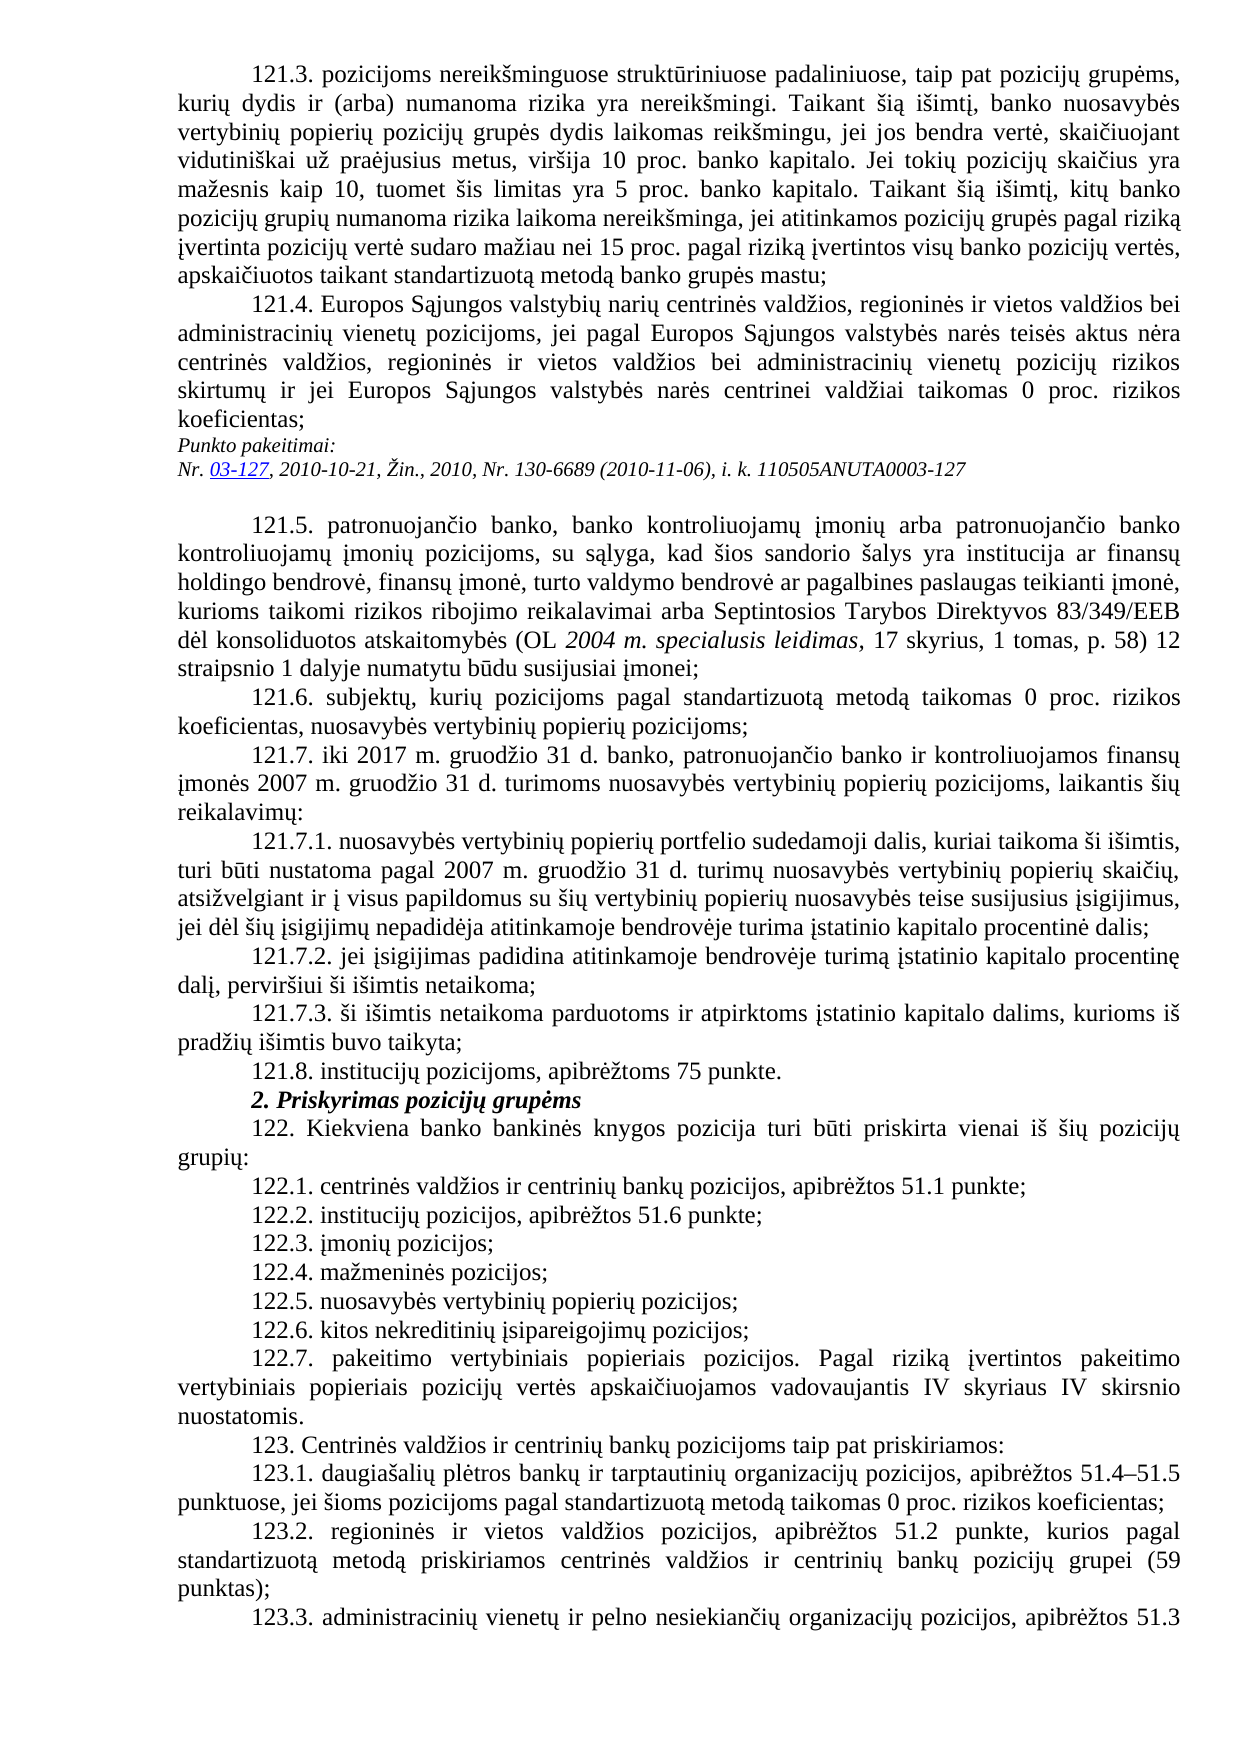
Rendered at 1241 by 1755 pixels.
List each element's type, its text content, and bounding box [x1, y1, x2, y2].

text Punkto pakeitimai: [177, 433, 1181, 457]
text 122.4. mažmeninės pozicijos; [177, 1257, 1181, 1286]
text 121.7.2. jei įsigijimas padidina atitinkamoje bendrovėje turimą įstatinio kapitalo procentinę dalį, perviršiui ši išimtis netaikoma; [177, 941, 1181, 998]
text Nr. 03-127, 2010-10-21, Žin., 2010, Nr. 130-6689 (2010-11-06), i. k. 110505ANUTA0003-127 [177, 457, 1181, 481]
text 121.7.3. ši išimtis netaikoma parduotoms ir atpirktoms įstatinio kapitalo dalims, kurioms iš pradžių išimtis buvo taikyta; [177, 998, 1181, 1056]
text 122.6. kitos nekreditinių įsipareigojimų pozicijos; [177, 1315, 1181, 1343]
text 122.5. nuosavybės vertybinių popierių pozicijos; [177, 1286, 1181, 1315]
text 123.1. daugiašalių plėtros bankų ir tarptautinių organizacijų pozicijos, apibrėžtos 51.4–51.5 punktuose, jei šioms pozicijoms pagal standartizuotą metodą taikomas 0 proc. rizikos koeficientas; [177, 1458, 1181, 1516]
text 123.2. regioninės ir vietos valdžios pozicijos, apibrėžtos 51.2 punkte, kurios pagal standartizuotą metodą priskiriamos centrinės valdžios ir centrinių bankų pozicijų grupei (59 punktas); [177, 1516, 1181, 1602]
text 122.7. pakeitimo vertybiniais popieriais pozicijos. Pagal riziką įvertintos pakeitimo vertybiniais popieriais pozicijų vertės apskaičiuojamos vadovaujantis IV skyriaus IV skirsnio nuostatomis. [177, 1343, 1181, 1430]
text 2. Priskyrimas pozicijų grupėms [177, 1085, 1181, 1113]
text 123.3. administracinių vienetų ir pelno nesiekiančių organizacijų pozicijos, apibrėžtos 51.3 [177, 1602, 1181, 1631]
text 122. Kiekviena banko bankinės knygos pozicija turi būti priskirta vienai iš šių pozicijų grupių: [177, 1113, 1181, 1171]
text 121.7. iki 2017 m. gruodžio 31 d. banko, patronuojančio banko ir kontroliuojamos finansų įmonės 2007 m. gruodžio 31 d. turimoms nuosavybės vertybinių popierių pozicijoms, laikantis šių reikalavimų: [177, 740, 1181, 826]
text 122.3. įmonių pozicijos; [177, 1228, 1181, 1257]
text 122.2. institucijų pozicijos, apibrėžtos 51.6 punkte; [177, 1200, 1181, 1228]
text 121.5. patronuojančio banko, banko kontroliuojamų įmonių arba patronuojančio banko kontroliuojamų įmonių pozicijoms, su sąlyga, kad šios sandorio šalys yra institucija ar finansų holdingo bendrovė, finansų įmonė, turto valdymo bendrovė ar pagalbines paslaugas teikianti įmonė, kurioms taikomi rizikos ribojimo reikalavimai arba Septintosios Tarybos Direktyvos 83/349/EEB dėl konsoliduotos atskaitomybės (OL 2004 m. specialusis leidimas, 17 skyrius, 1 tomas, p. 58) 12 straipsnio 1 dalyje numatytu būdu susijusiai įmonei; [177, 510, 1181, 682]
text 122.1. centrinės valdžios ir centrinių bankų pozicijos, apibrėžtos 51.1 punkte; [177, 1171, 1181, 1200]
text 121.4. Europos Sąjungos valstybių narių centrinės valdžios, regioninės ir vietos valdžios bei administracinių vienetų pozicijoms, jei pagal Europos Sąjungos valstybės narės teisės aktus nėra centrinės valdžios, regioninės ir vietos valdžios bei administracinių vienetų pozicijų rizikos skirtumų ir jei Europos Sąjungos valstybės narės centrinei valdžiai taikomas 0 proc. rizikos koeficientas; [177, 289, 1181, 433]
text 121.7.1. nuosavybės vertybinių popierių portfelio sudedamoji dalis, kuriai taikoma ši išimtis, turi būti nustatoma pagal 2007 m. gruodžio 31 d. turimų nuosavybės vertybinių popierių skaičių, atsižvelgiant ir į visus papildomus su šių vertybinių popierių nuosavybės teise susijusius įsigijimus, jei dėl šių įsigijimų nepadidėja atitinkamoje bendrovėje turima įstatinio kapitalo procentinė dalis; [177, 826, 1181, 941]
text 121.3. pozicijoms nereikšminguose struktūriniuose padaliniuose, taip pat pozicijų grupėms, kurių dydis ir (arba) numanoma rizika yra nereikšmingi. Taikant šią išimtį, banko nuosavybės vertybinių popierių pozicijų grupės dydis laikomas reikšmingu, jei jos bendra vertė, skaičiuojant vidutiniškai už praėjusius metus, viršija 10 proc. banko kapitalo. Jei tokių pozicijų skaičius yra mažesnis kaip 10, tuomet šis limitas yra 5 proc. banko kapitalo. Taikant šią išimtį, kitų banko pozicijų grupių numanoma rizika laikoma nereikšminga, jei atitinkamos pozicijų grupės pagal riziką įvertinta pozicijų vertė sudaro mažiau nei 15 proc. pagal riziką įvertintos visų banko pozicijų vertės, apskaičiuotos taikant standartizuotą metodą banko grupės mastu; [177, 59, 1181, 289]
text 123. Centrinės valdžios ir centrinių bankų pozicijoms taip pat priskiriamos: [177, 1430, 1181, 1458]
text 121.8. institucijų pozicijoms, apibrėžtoms 75 punkte. [177, 1056, 1181, 1085]
text 121.6. subjektų, kurių pozicijoms pagal standartizuotą metodą taikomas 0 proc. rizikos koeficientas, nuosavybės vertybinių popierių pozicijoms; [177, 682, 1181, 740]
